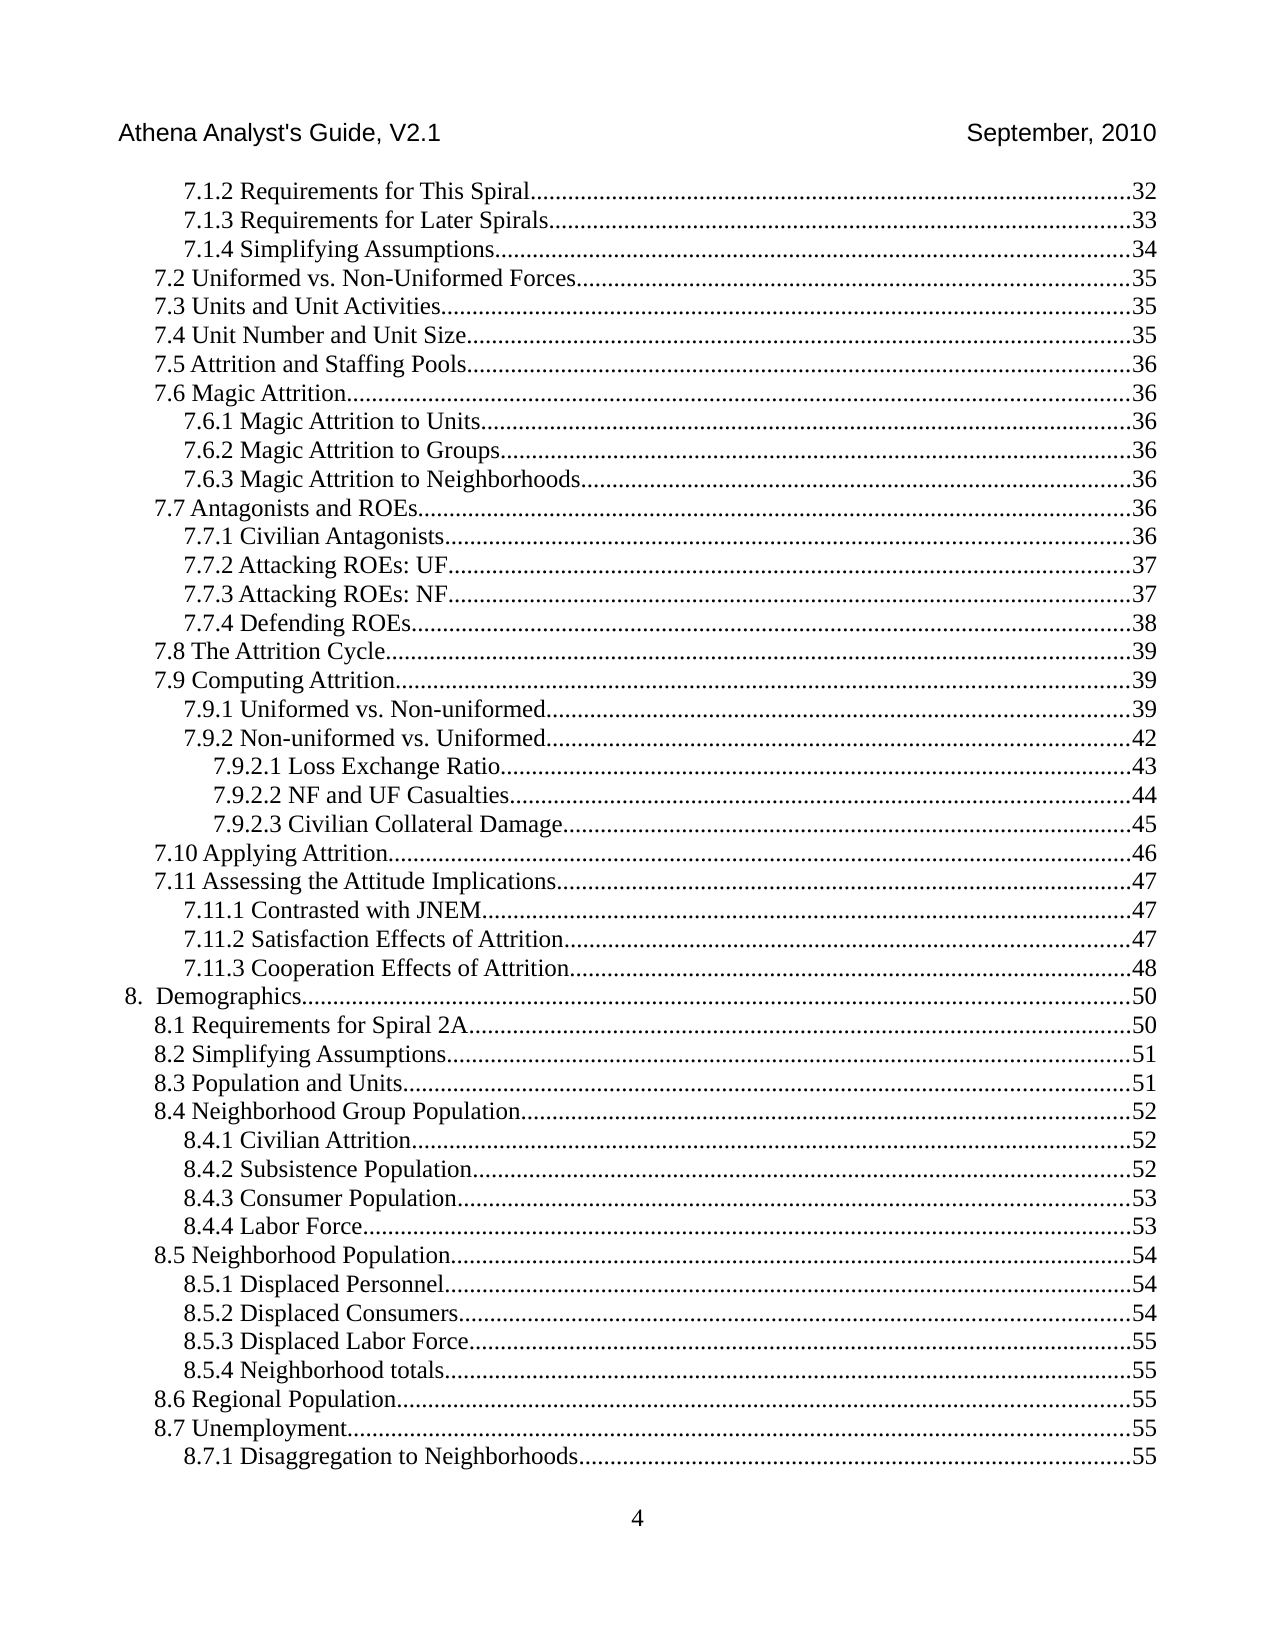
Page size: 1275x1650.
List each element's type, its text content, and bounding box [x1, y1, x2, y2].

text 7.6.3 Magic Attrition to Neighborhoods 36 [177, 464, 1157, 493]
text 7.6 Magic Attrition 36 [148, 378, 1157, 406]
text 8.7.1 Disaggregation to Neighborhoods 55 [177, 1441, 1157, 1470]
text 7.9.2.1 Loss Exchange Ratio 43 [207, 751, 1157, 780]
text 7.4 Unit Number and Unit Size 35 [148, 320, 1157, 349]
text 8.4 Neighborhood Group Population 52 [148, 1096, 1157, 1125]
text 7.9.2 Non-uniformed vs. Uniformed 42 [177, 723, 1157, 751]
text 8.4.2 Subsistence Population 52 [177, 1154, 1157, 1183]
text 8.5 Neighborhood Population 54 [148, 1240, 1157, 1269]
text 7.1.4 Simplifying Assumptions 34 [177, 234, 1157, 263]
text 8.2 Simplifying Assumptions 51 [148, 1039, 1157, 1068]
text 7.6.2 Magic Attrition to Groups 36 [177, 435, 1157, 464]
text 7.10 Applying Attrition 46 [148, 838, 1157, 866]
text 7.11.2 Satisfaction Effects of Attrition 47 [177, 924, 1157, 953]
text 8.4.4 Labor Force 53 [177, 1211, 1157, 1240]
text 7.1.3 Requirements for Later Spirals 33 [177, 205, 1157, 234]
text 7.7.1 Civilian Antagonists 36 [177, 521, 1157, 550]
text 7.8 The Attrition Cycle 39 [148, 636, 1157, 665]
text 7.11.1 Contrasted with JNEM 47 [177, 895, 1157, 924]
text 8.6 Regional Population 55 [148, 1384, 1157, 1413]
text 7.7.2 Attacking ROEs: UF 37 [177, 550, 1157, 579]
text 7.11 Assessing the Attitude Implications 47 [148, 866, 1157, 895]
text 8.4.1 Civilian Attrition 52 [177, 1125, 1157, 1154]
text 7.7 Antagonists and ROEs 36 [148, 493, 1157, 521]
text 7.9.2.2 NF and UF Casualties 44 [207, 780, 1157, 809]
text 7.9.1 Uniformed vs. Non-uniformed 39 [177, 694, 1157, 723]
text 7.6.1 Magic Attrition to Units 36 [177, 406, 1157, 435]
text 7.11.3 Cooperation Effects of Attrition 48 [177, 953, 1157, 981]
text 7.7.3 Attacking ROEs: NF 37 [177, 579, 1157, 608]
text 8.5.4 Neighborhood totals 55 [177, 1355, 1157, 1384]
text 8.5.1 Displaced Personnel 54 [177, 1269, 1157, 1298]
text 7.9 Computing Attrition 39 [148, 665, 1157, 694]
text 8.5.3 Displaced Labor Force 55 [177, 1326, 1157, 1355]
text 7.2 Uniformed vs. Non-Uniformed Forces 35 [148, 263, 1157, 291]
text 8.5.2 Displaced Consumers 54 [177, 1298, 1157, 1326]
text 8.4.3 Consumer Population 53 [177, 1183, 1157, 1211]
text 7.3 Units and Unit Activities 35 [148, 291, 1157, 320]
text 8.1 Requirements for Spiral 2A 50 [148, 1010, 1157, 1039]
text 8.7 Unemployment 55 [148, 1413, 1157, 1441]
text 7.1.2 Requirements for This Spiral 32 [177, 176, 1157, 205]
text 8. Demographics 50 [118, 981, 1157, 1010]
text 7.9.2.3 Civilian Collateral Damage 45 [207, 809, 1157, 838]
text 8.3 Population and Units 51 [148, 1068, 1157, 1096]
text 7.7.4 Defending ROEs 38 [177, 608, 1157, 636]
text 7.5 Attrition and Staffing Pools 36 [148, 349, 1157, 378]
